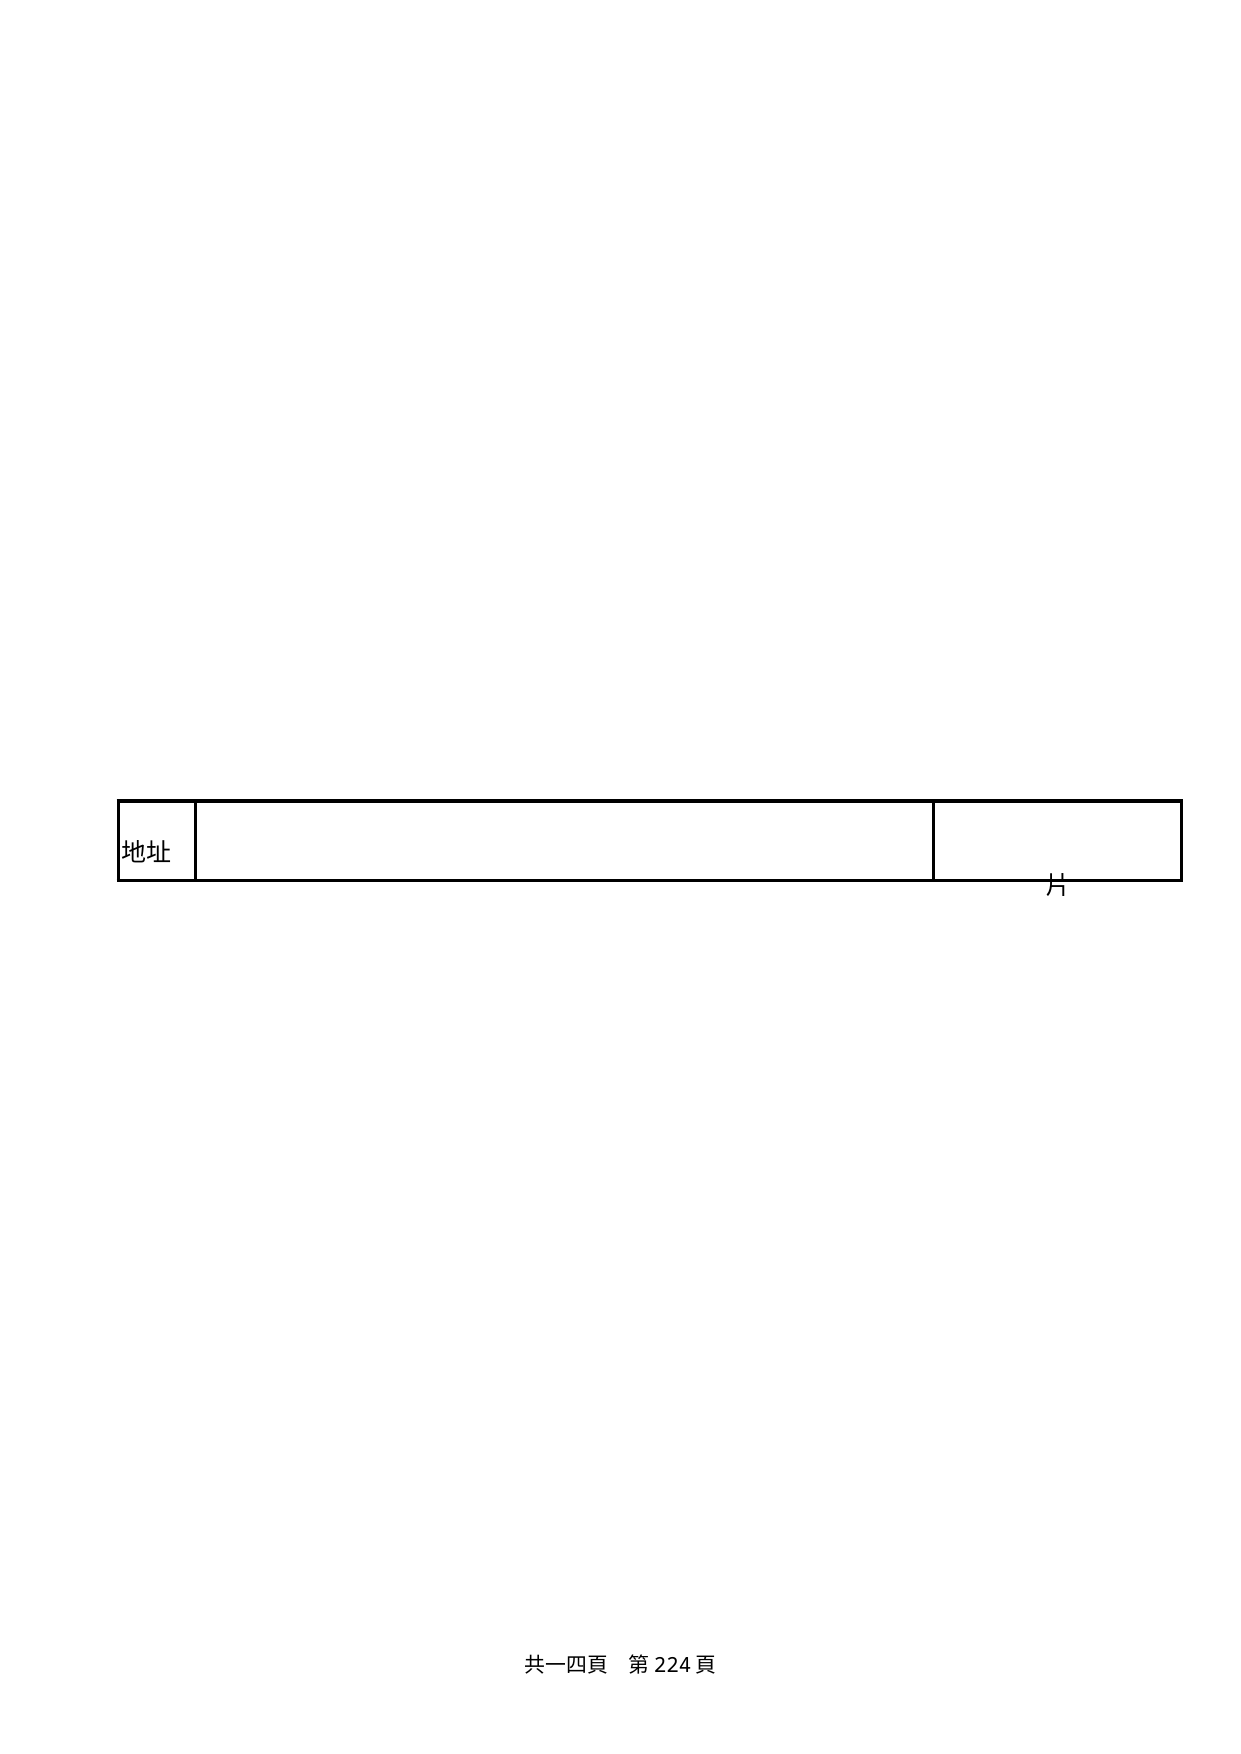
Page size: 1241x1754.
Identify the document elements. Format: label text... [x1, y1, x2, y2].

table_header 照 片 [935, 803, 1180, 879]
table_cell [197, 803, 932, 879]
table_cell 地址 [120, 803, 194, 879]
